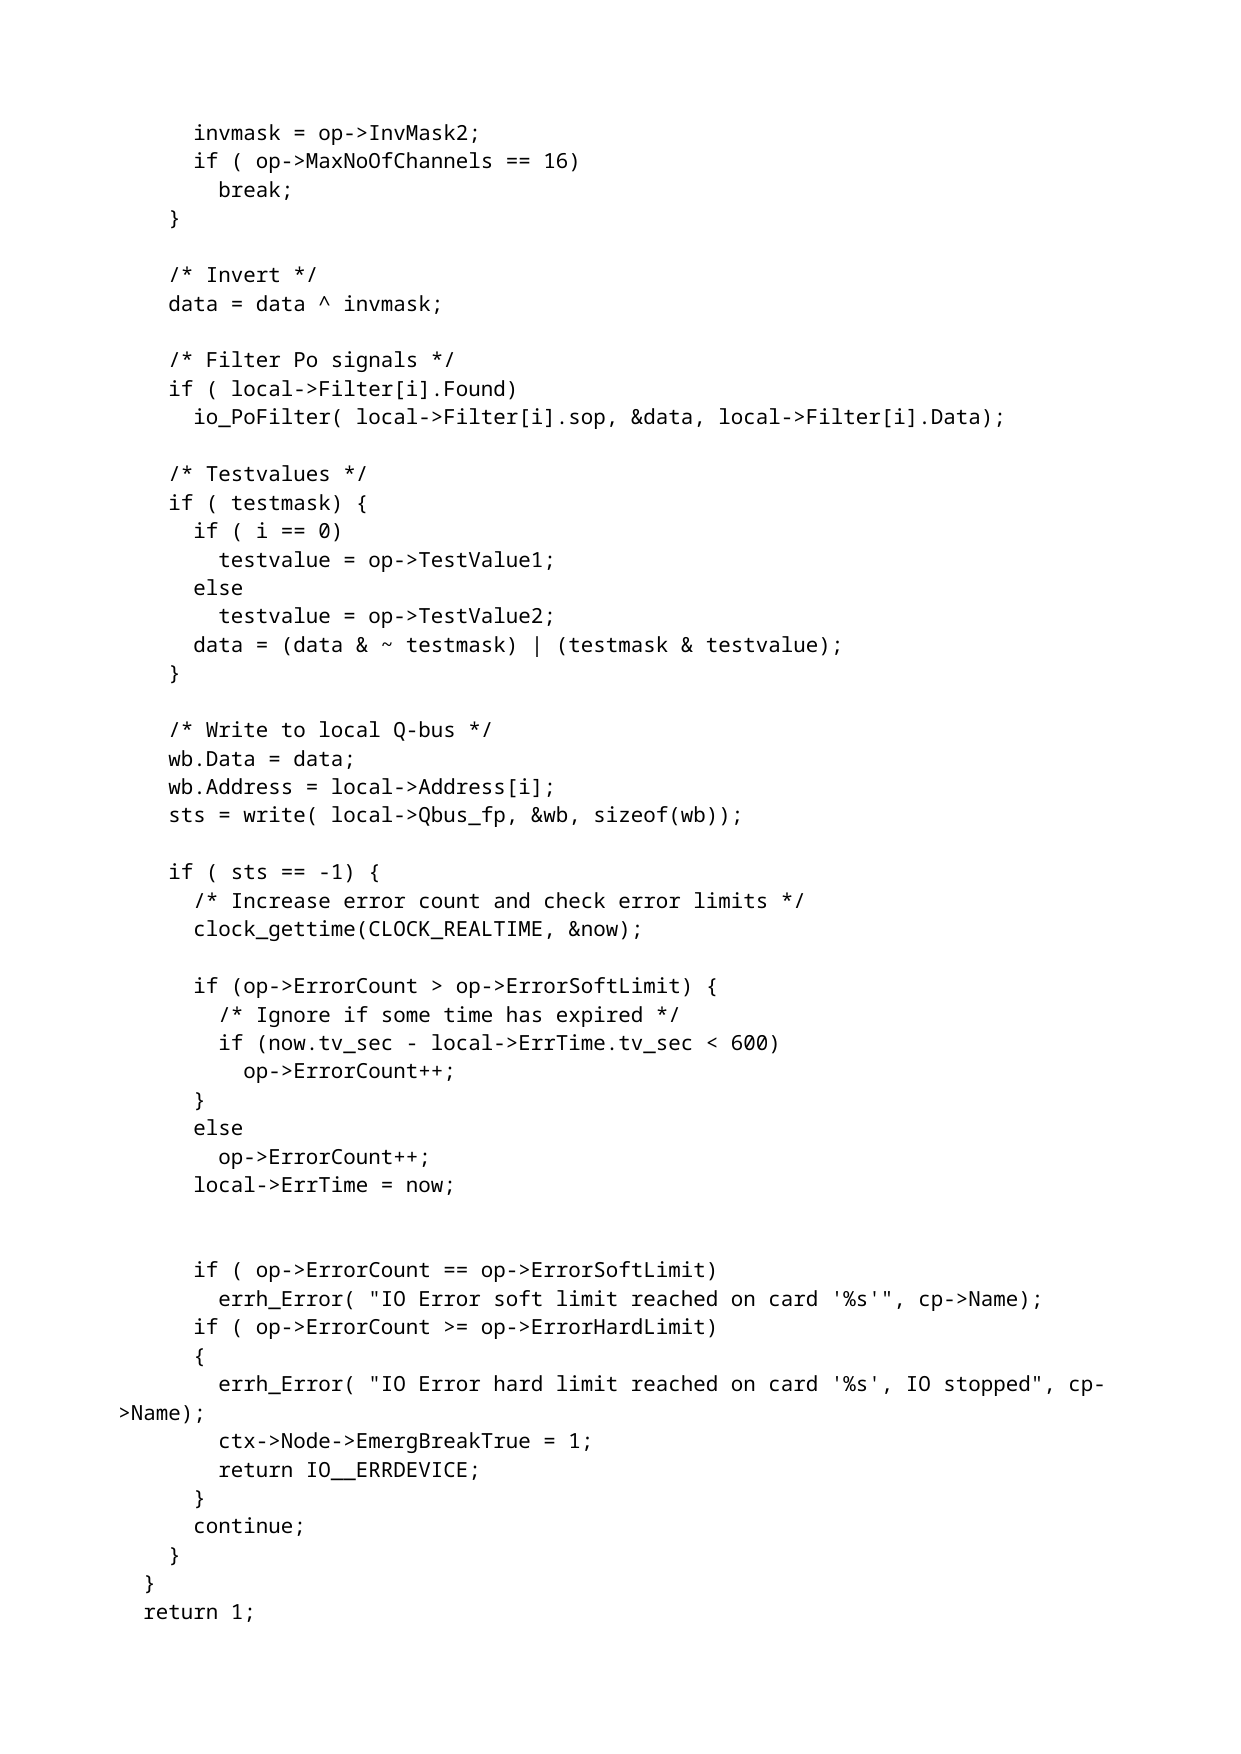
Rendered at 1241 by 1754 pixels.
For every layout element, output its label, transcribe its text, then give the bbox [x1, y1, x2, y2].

text } [118, 1540, 1122, 1568]
text /* Testvalues */ [118, 459, 1122, 488]
text return IO__ERRDEVICE; [118, 1455, 1122, 1483]
text op->ErrorCount++; [118, 1057, 1122, 1085]
text if ( op->ErrorCount == op->ErrorSoftLimit) [118, 1256, 1122, 1284]
text if ( local->Filter[i].Found) [118, 374, 1122, 402]
text if (op->ErrorCount > op->ErrorSoftLimit) { [118, 971, 1122, 1000]
text } [118, 658, 1122, 687]
text clock_gettime(CLOCK_REALTIME, &now); [118, 914, 1122, 943]
text errh_Error( "IO Error soft limit reached on card '%s'", cp->Name); [118, 1284, 1122, 1312]
text data = (data & ~ testmask) | (testmask & testvalue); [118, 630, 1122, 658]
text /* Ignore if some time has expired */ [118, 1000, 1122, 1028]
text if ( testmask) { [118, 488, 1122, 516]
text if ( op->MaxNoOfChannels == 16) [118, 147, 1122, 175]
text /* Write to local Q-bus */ [118, 715, 1122, 744]
text else [118, 573, 1122, 602]
text local->ErrTime = now; [118, 1170, 1122, 1199]
text } [118, 203, 1122, 232]
text continue; [118, 1512, 1122, 1540]
text /* Filter Po signals */ [118, 346, 1122, 374]
text /* Increase error count and check error limits */ [118, 886, 1122, 914]
text } [118, 1568, 1122, 1597]
text if ( i == 0) [118, 516, 1122, 545]
text return 1; [118, 1597, 1122, 1625]
text if ( sts == -1) { [118, 857, 1122, 886]
text ctx->Node->EmergBreakTrue = 1; [118, 1426, 1122, 1455]
text { [118, 1341, 1122, 1369]
text break; [118, 175, 1122, 203]
text errh_Error( "IO Error hard limit reached on card '%s', IO stopped", cp->Name); [118, 1369, 1122, 1426]
text op->ErrorCount++; [118, 1142, 1122, 1170]
text io_PoFilter( local->Filter[i].sop, &data, local->Filter[i].Data); [118, 402, 1122, 431]
text wb.Address = local->Address[i]; [118, 772, 1122, 801]
text testvalue = op->TestValue1; [118, 545, 1122, 573]
text /* Invert */ [118, 260, 1122, 289]
text testvalue = op->TestValue2; [118, 602, 1122, 630]
text } [118, 1085, 1122, 1113]
text if ( op->ErrorCount >= op->ErrorHardLimit) [118, 1312, 1122, 1341]
text } [118, 1483, 1122, 1512]
text invmask = op->InvMask2; [118, 118, 1122, 147]
text if (now.tv_sec - local->ErrTime.tv_sec < 600) [118, 1028, 1122, 1057]
text data = data ^ invmask; [118, 289, 1122, 317]
text else [118, 1113, 1122, 1142]
text sts = write( local->Qbus_fp, &wb, sizeof(wb)); [118, 801, 1122, 829]
text wb.Data = data; [118, 744, 1122, 772]
